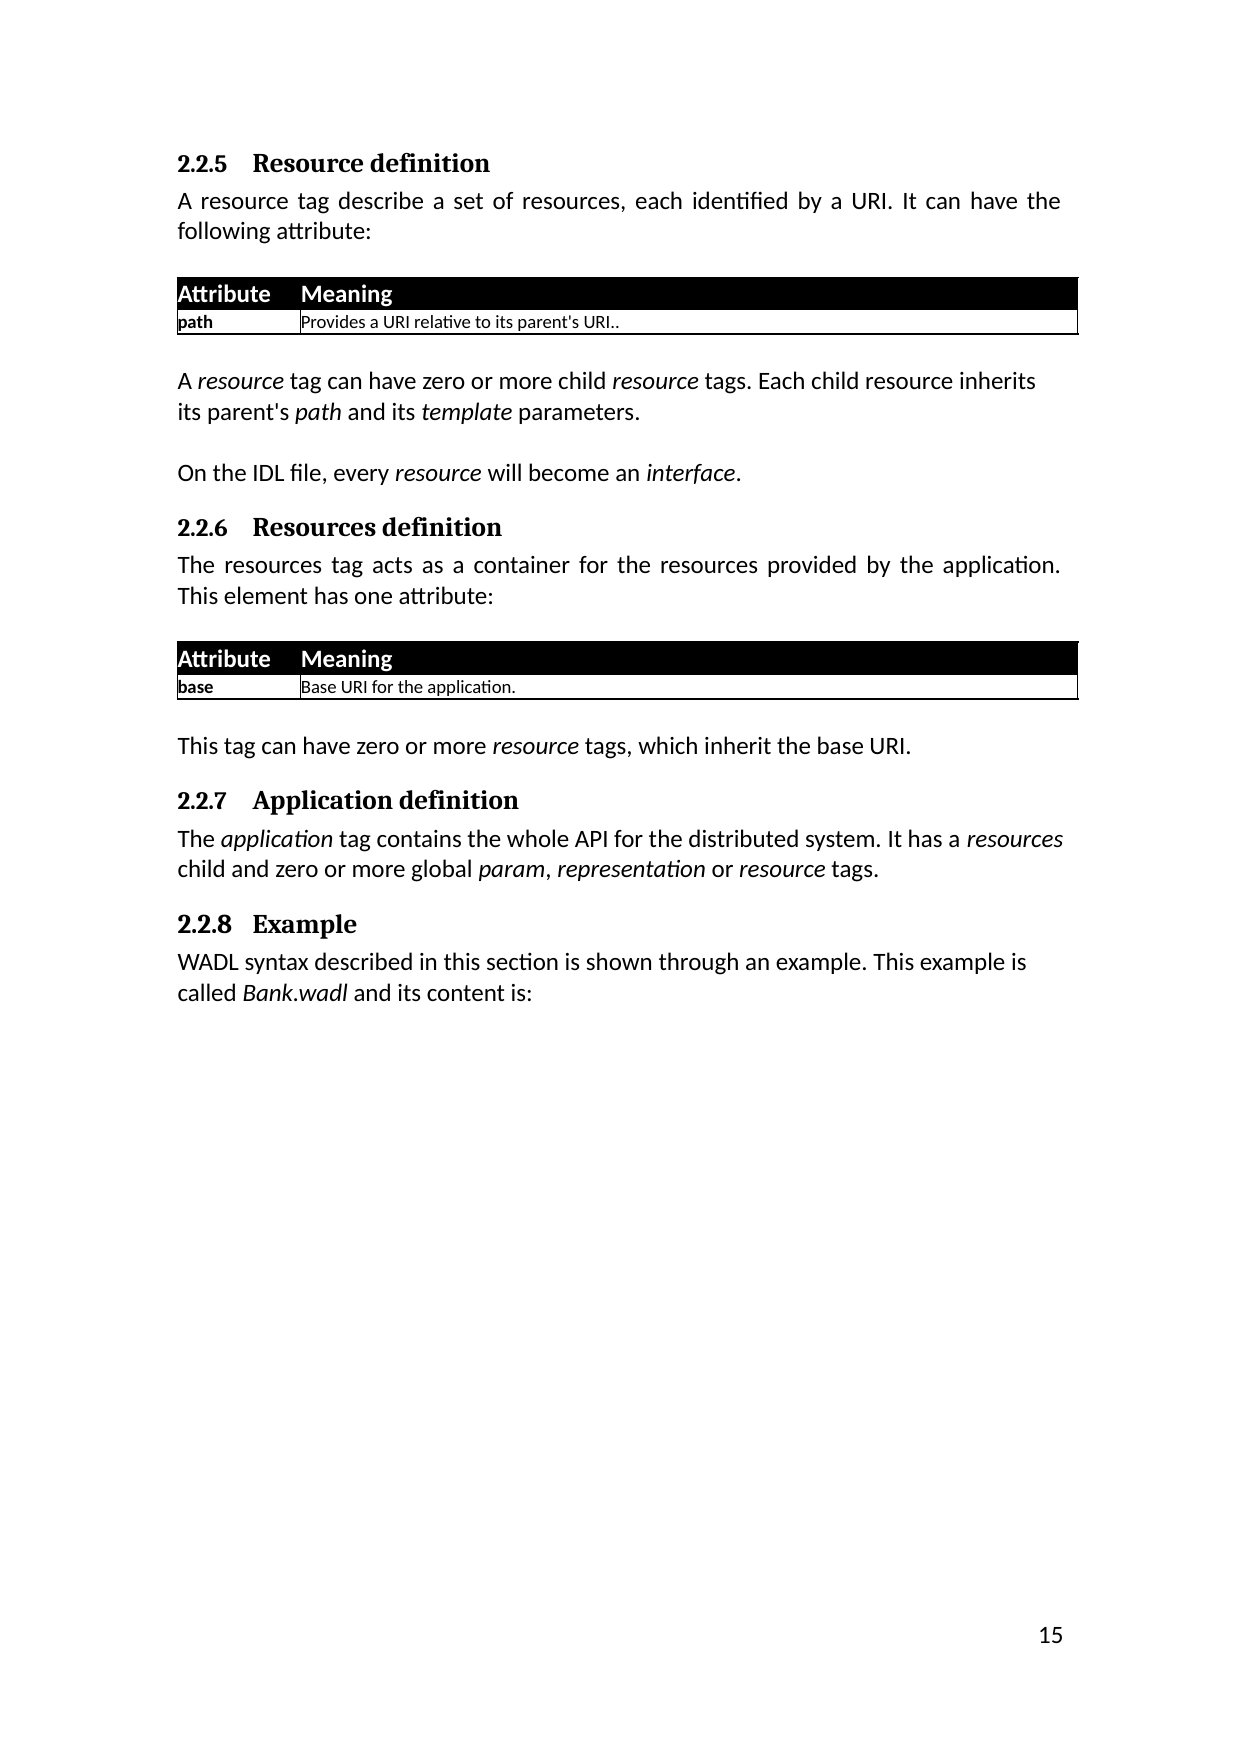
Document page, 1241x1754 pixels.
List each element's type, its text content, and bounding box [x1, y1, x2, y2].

table_cell base [178, 675, 300, 698]
text The application tag contains the whole API for the distributed system. It has a resources child and zero or more global param, representation or resource tags. [177, 823, 1063, 884]
text WADL syntax described in this section is shown through an example. This example is called Bank.wadl and its content is: [177, 946, 1063, 1007]
table_header Meaning [301, 278, 1077, 309]
table_header Attribute [178, 643, 300, 673]
subtitle Example [177, 909, 1063, 940]
text A resource tag can have zero or more child resource tags. Each child resource inherits its parent's path and its template parameters. [177, 365, 1063, 426]
table_cell path [178, 310, 300, 333]
table_header Meaning [301, 643, 1077, 673]
text This tag can have zero or more resource tags, which inherit the base URI. [177, 730, 1063, 760]
table_cell Base URI for the application. [301, 675, 1077, 698]
text On the IDL file, every resource will become an interface. [177, 457, 1063, 487]
text The resources tag acts as a container for the resources provided by the application. This element has one attribute: [177, 550, 1063, 611]
subtitle Application definition [177, 785, 1063, 817]
table_header Attribute [178, 278, 300, 309]
subtitle Resources definition [177, 512, 1063, 543]
text A resource tag describe a set of resources, each identified by a URI. It can have the following attribute: [177, 185, 1063, 246]
table_cell Provides a URI relative to its parent's URI.. [301, 310, 1077, 333]
subtitle Resource definition [177, 148, 1063, 179]
